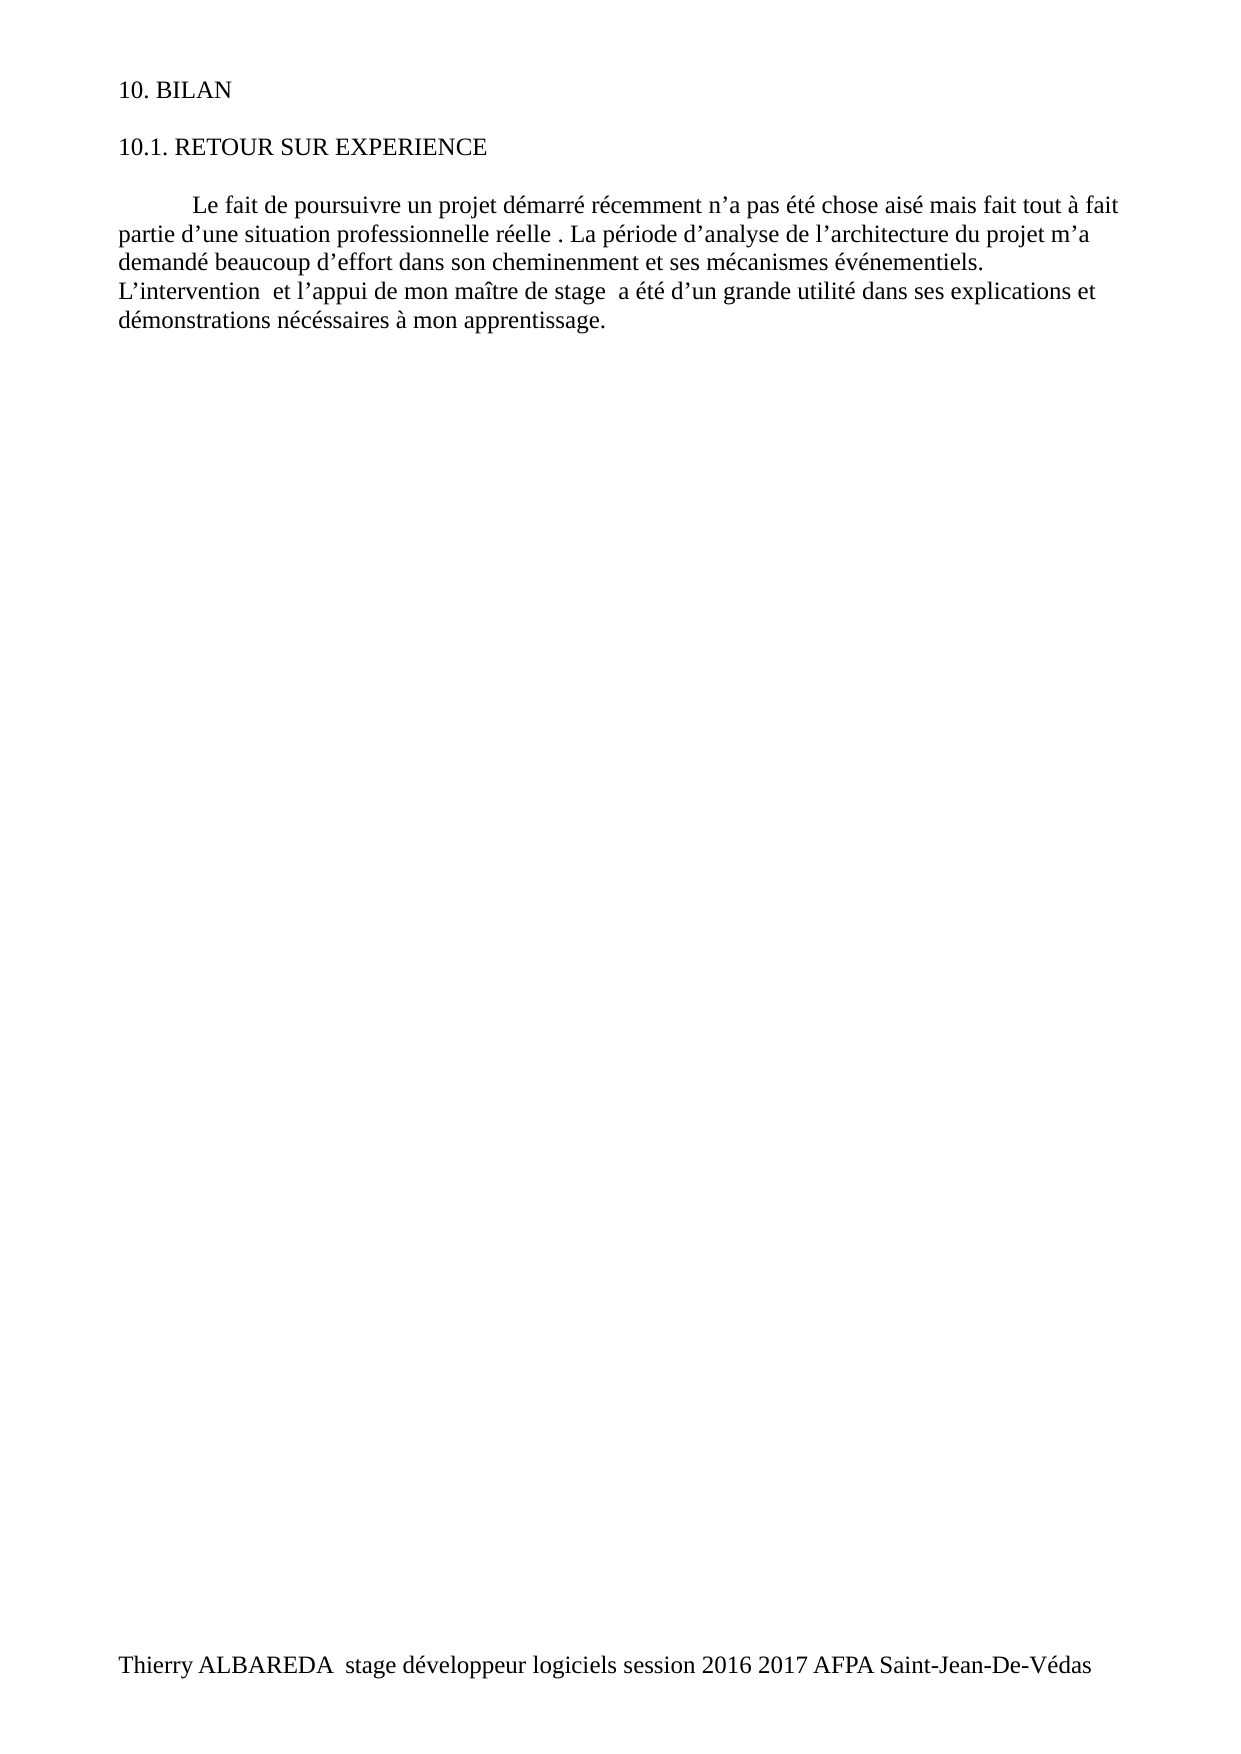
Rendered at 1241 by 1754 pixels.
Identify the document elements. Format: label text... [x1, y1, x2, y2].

text Le fait de poursuivre un projet démarré récemment n’a pas été chose aisé mais fait tout à fait partie d’une situation professionnelle réelle . La période d’analyse de l’architecture du projet m’a demandé beaucoup d’effort dans son cheminenment et ses mécanismes événementiels. L’intervention et l’appui de mon maître de stage a été d’un grande utilité dans ses explications et démonstrations nécéssaires à mon apprentissage. [118, 190, 1122, 334]
text 10. BILAN [118, 75, 1122, 104]
text 10.1. RETOUR SUR EXPERIENCE [118, 132, 1122, 161]
